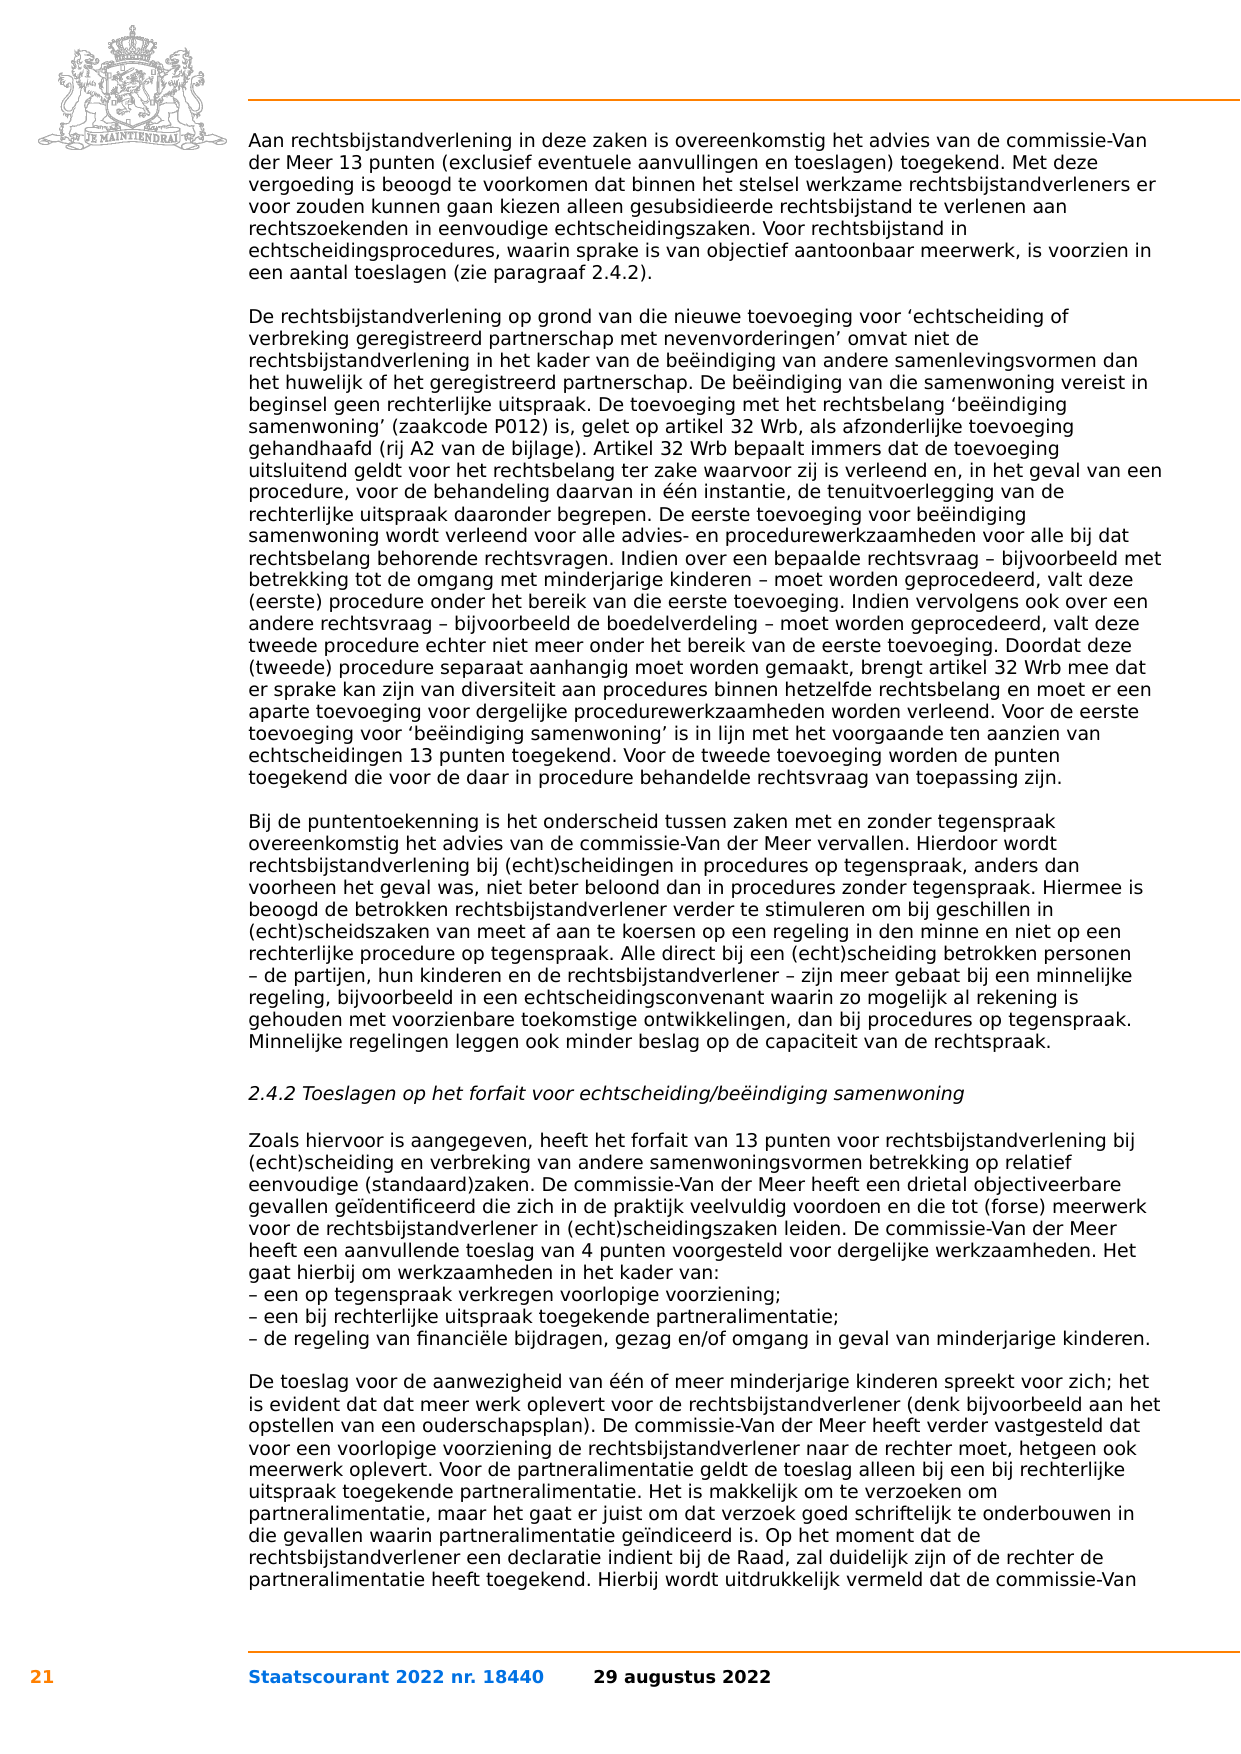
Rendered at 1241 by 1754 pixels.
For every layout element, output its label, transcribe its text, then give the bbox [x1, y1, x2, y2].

text Aan rechtsbijstandverlening in deze zaken is overeenkomstig het advies van de commissie-Van der Meer 13 punten (exclusief eventuele aanvullingen en toeslagen) toegekend. Met deze vergoeding is beoogd te voorkomen dat binnen het stelsel werkzame rechtsbijstandverleners er voor zouden kunnen gaan kiezen alleen gesubsidieerde rechtsbijstand te verlenen aan rechtszoekenden in eenvoudige echtscheidingszaken. Voor rechtsbijstand in echtscheidingsprocedures, waarin sprake is van objectief aantoonbaar meerwerk, is voorzien in een aantal toeslagen (zie paragraaf 2.4.2). [248, 130, 1163, 284]
text De rechtsbijstandverlening op grond van die nieuwe toevoeging voor ‘echtscheiding of verbreking geregistreerd partnerschap met nevenvorderingen’ omvat niet de rechtsbijstandverlening in het kader van de beëindiging van andere samenlevingsvormen dan het huwelijk of het geregistreerd partnerschap. De beëindiging van die samenwoning vereist in beginsel geen rechterlijke uitspraak. De toevoeging met het rechtsbelang ‘beëindiging samenwoning’ (zaakcode P012) is, gelet op artikel 32 Wrb, als afzonderlijke toevoeging gehandhaafd (rij A2 van de bijlage). Artikel 32 Wrb bepaalt immers dat de toevoeging uitsluitend geldt voor het rechtsbelang ter zake waarvoor zij is verleend en, in het geval van een procedure, voor de behandeling daarvan in één instantie, de tenuitvoerlegging van de rechterlijke uitspraak daaronder begrepen. De eerste toevoeging voor beëindiging samenwoning wordt verleend voor alle advies- en procedurewerkzaamheden voor alle bij dat rechtsbelang behorende rechtsvragen. Indien over een bepaalde rechtsvraag – bijvoorbeeld met betrekking tot de omgang met minderjarige kinderen – moet worden geprocedeerd, valt deze (eerste) procedure onder het bereik van die eerste toevoeging. Indien vervolgens ook over een andere rechtsvraag – bijvoorbeeld de boedelverdeling – moet worden geprocedeerd, valt deze tweede procedure echter niet meer onder het bereik van de eerste toevoeging. Doordat deze (tweede) procedure separaat aanhangig moet worden gemaakt, brengt artikel 32 Wrb mee dat er sprake kan zijn van diversiteit aan procedures binnen hetzelfde rechtsbelang en moet er een aparte toevoeging voor dergelijke procedurewerkzaamheden worden verleend. Voor de eerste toevoeging voor ‘beëindiging samenwoning’ is in lijn met het voorgaande ten aanzien van echtscheidingen 13 punten toegekend. Voor de tweede toevoeging worden de punten toegekend die voor de daar in procedure behandelde rechtsvraag van toepassing zijn. [248, 306, 1163, 789]
text – een op tegenspraak verkregen voorlopige voorziening; [248, 1284, 1163, 1306]
text Bij de puntentoekenning is het onderscheid tussen zaken met en zonder tegenspraak overeenkomstig het advies van de commissie-Van der Meer vervallen. Hierdoor wordt rechtsbijstandverlening bij (echt)scheidingen in procedures op tegenspraak, anders dan voorheen het geval was, niet beter beloond dan in procedures zonder tegenspraak. Hiermee is beoogd de betrokken rechtsbijstandverlener verder te stimuleren om bij geschillen in (echt)scheidszaken van meet af aan te koersen op een regeling in den minne en niet op een rechterlijke procedure op tegenspraak. Alle direct bij een (echt)scheiding betrokken personen – de partijen, hun kinderen en de rechtsbijstandverlener – zijn meer gebaat bij een minnelijke regeling, bijvoorbeeld in een echtscheidingsconvenant waarin zo mogelijk al rekening is gehouden met voorzienbare toekomstige ontwikkelingen, dan bij procedures op tegenspraak. Minnelijke regelingen leggen ook minder beslag op de capaciteit van de rechtspraak. [248, 811, 1163, 1053]
text – de regeling van financiële bijdragen, gezag en/of omgang in geval van minderjarige kinderen. [248, 1328, 1163, 1349]
text – een bij rechterlijke uitspraak toegekende partneralimentatie; [248, 1306, 1163, 1328]
subtitle 2.4.2 Toeslagen op het forfait voor echtscheiding/beëindiging samenwoning [248, 1083, 1163, 1105]
picture [38, 25, 227, 150]
text De toeslag voor de aanwezigheid van één of meer minderjarige kinderen spreekt voor zich; het is evident dat dat meer werk oplevert voor de rechtsbijstandverlener (denk bijvoorbeeld aan het opstellen van een ouderschapsplan). De commissie-Van der Meer heeft verder vastgesteld dat voor een voorlopige voorziening de rechtsbijstandverlener naar de rechter moet, hetgeen ook meerwerk oplevert. Voor de partneralimentatie geldt de toeslag alleen bij een bij rechterlijke uitspraak toegekende partneralimentatie. Het is makkelijk om te verzoeken om partneralimentatie, maar het gaat er juist om dat verzoek goed schriftelijk te onderbouwen in die gevallen waarin partneralimentatie geïndiceerd is. Op het moment dat de rechtsbijstandverlener een declaratie indient bij de Raad, zal duidelijk zijn of de rechter de partneralimentatie heeft toegekend. Hierbij wordt uitdrukkelijk vermeld dat de commissie-Van [248, 1371, 1163, 1591]
text Zoals hiervoor is aangegeven, heeft het forfait van 13 punten voor rechtsbijstandverlening bij (echt)scheiding en verbreking van andere samenwoningsvormen betrekking op relatief eenvoudige (standaard)zaken. De commissie-Van der Meer heeft een drietal objectiveerbare gevallen geïdentificeerd die zich in de praktijk veelvuldig voordoen en die tot (forse) meerwerk voor de rechtsbijstandverlener in (echt)scheidingszaken leiden. De commissie-Van der Meer heeft een aanvullende toeslag van 4 punten voorgesteld voor dergelijke werkzaamheden. Het gaat hierbij om werkzaamheden in het kader van: [248, 1130, 1163, 1284]
